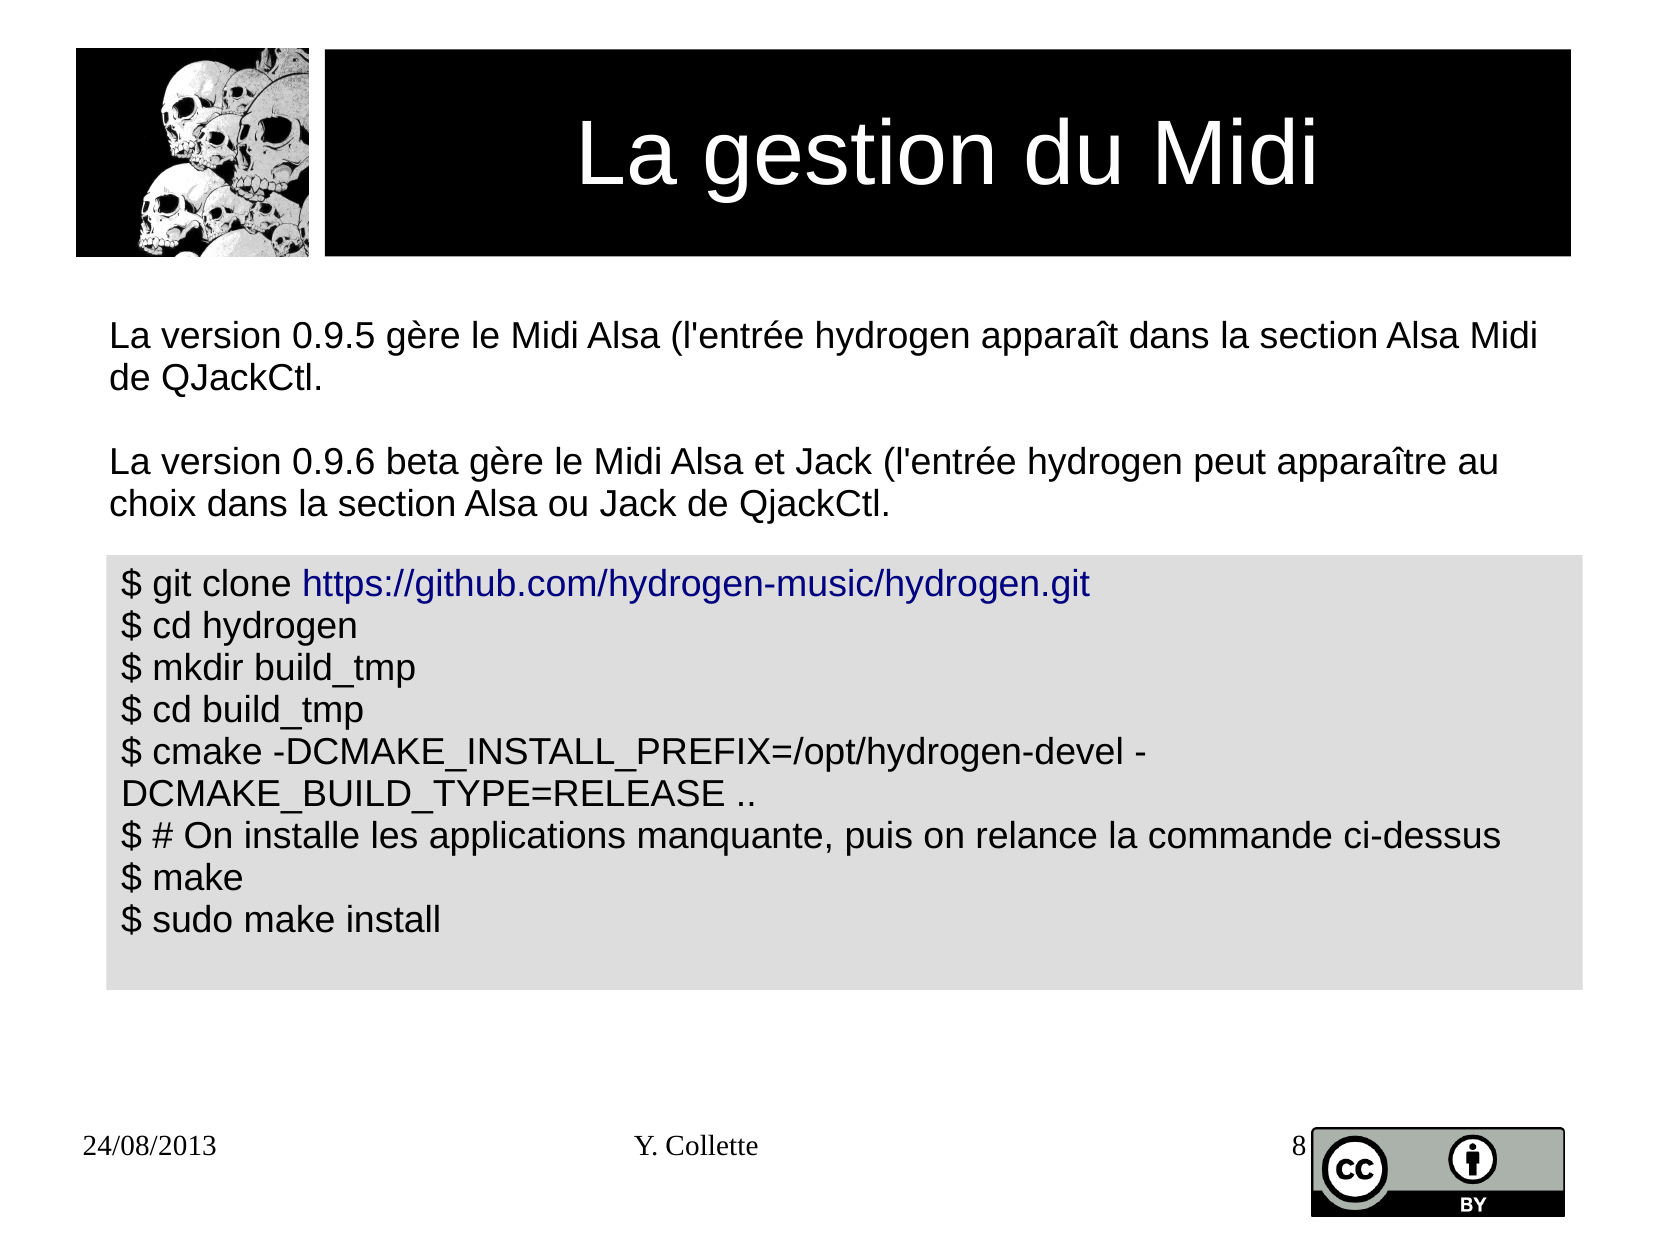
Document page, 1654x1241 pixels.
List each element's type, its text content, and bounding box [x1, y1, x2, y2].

picture [1311, 1127, 1565, 1217]
picture [76, 48, 309, 257]
text_box $ git clone https://github.com/hydrogen-music/hydrogen.git $ cd hydrogen $ mkdir build_tmp $ cd build_tmp $ cmake -DCMAKE_INSTALL_PREFIX=/opt/hydrogen-devel -DCMAKE_BUILD_TYPE=RELEASE .. $ # On installe les applications manquante, puis on relance la commande ci-dessus $ make $ sudo make install [106, 555, 1583, 990]
text_box La version 0.9.5 gère le Midi Alsa (l'entrée hydrogen apparaît dans la section Alsa Midi de QJackCtl. La version 0.9.6 beta gère le Midi Alsa et Jack (l'entrée hydrogen peut apparaître au choix dans la section Alsa ou Jack de QjackCtl. [94, 307, 1571, 532]
title La gestion du Midi [324, 49, 1571, 257]
